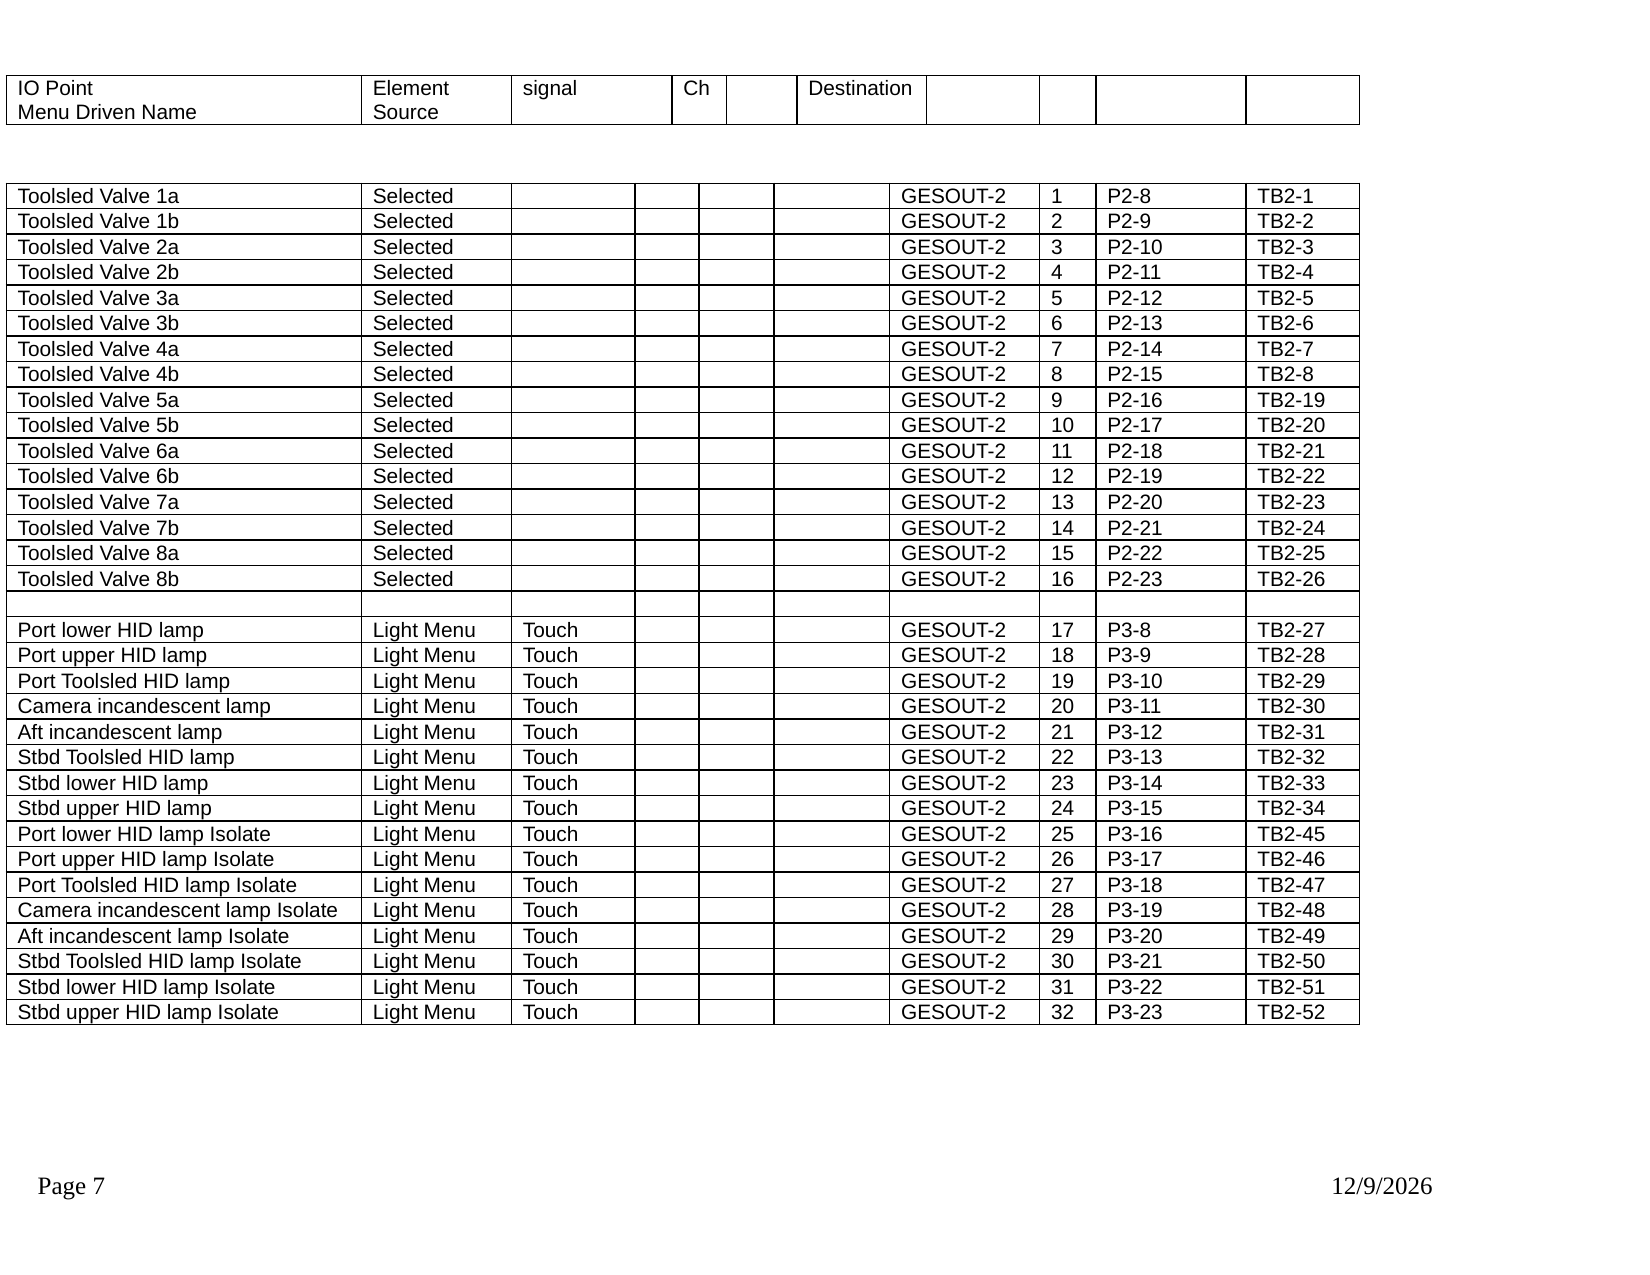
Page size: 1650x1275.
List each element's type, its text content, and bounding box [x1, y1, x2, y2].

table_cell Touch [512, 617, 634, 641]
table_cell GESOUT-2 [890, 771, 1039, 794]
table_cell [362, 592, 511, 616]
table_cell [775, 796, 889, 820]
table_cell 4 [1040, 260, 1095, 284]
table_cell GESOUT-2 [890, 541, 1039, 565]
table_cell Stbd Toolsled HID lamp Isolate [7, 949, 361, 973]
table_cell [636, 209, 698, 233]
table_cell Touch [512, 668, 634, 692]
table_cell TB2-32 [1247, 745, 1359, 769]
table_cell [636, 847, 698, 871]
table_cell GESOUT-2 [890, 464, 1039, 488]
table_header [700, 184, 773, 207]
table_cell Touch [512, 898, 634, 922]
table_cell TB2-19 [1247, 388, 1359, 412]
table_cell [775, 592, 889, 616]
table_cell P3-12 [1097, 720, 1245, 743]
table_cell [700, 822, 773, 846]
table_cell TB2-52 [1247, 1000, 1359, 1024]
table_cell Toolsled Valve 5a [7, 388, 361, 412]
table_cell [775, 541, 889, 565]
table_cell [775, 490, 889, 514]
table_cell Stbd upper HID lamp Isolate [7, 1000, 361, 1024]
table_cell Light Menu [362, 643, 511, 667]
table_cell [700, 949, 773, 973]
table_cell 17 [1040, 617, 1095, 641]
table_cell GESOUT-2 [890, 949, 1039, 973]
table_cell [775, 235, 889, 258]
table_cell P3-14 [1097, 771, 1245, 794]
table_cell Selected [362, 439, 511, 463]
table_cell [636, 439, 698, 463]
table_cell Touch [512, 771, 634, 794]
table_cell [890, 592, 1039, 616]
table_cell [512, 541, 634, 565]
table_cell Stbd lower HID lamp Isolate [7, 975, 361, 999]
table_cell TB2-47 [1247, 873, 1359, 897]
table_cell GESOUT-2 [890, 1000, 1039, 1024]
table_cell [512, 260, 634, 284]
table_cell TB2-28 [1247, 643, 1359, 667]
table_cell [775, 439, 889, 463]
table_cell P2-12 [1097, 286, 1245, 309]
table_cell Selected [362, 413, 511, 437]
table_cell [700, 362, 773, 386]
table_cell 30 [1040, 949, 1095, 973]
table_cell [775, 566, 889, 590]
table_cell P3-22 [1097, 975, 1245, 999]
table_cell P3-17 [1097, 847, 1245, 871]
table_header [775, 184, 889, 207]
table_cell Light Menu [362, 668, 511, 692]
table_cell GESOUT-2 [890, 515, 1039, 539]
table_cell Stbd lower HID lamp [7, 771, 361, 794]
table_cell [700, 720, 773, 743]
table_cell [775, 694, 889, 718]
table_cell Port upper HID lamp [7, 643, 361, 667]
table_cell [700, 873, 773, 897]
table_cell [636, 975, 698, 999]
table_cell Port Toolsled HID lamp [7, 668, 361, 692]
table_cell GESOUT-2 [890, 209, 1039, 233]
table_cell [700, 260, 773, 284]
table_cell Selected [362, 235, 511, 258]
table_cell [775, 924, 889, 948]
table_cell Aft incandescent lamp Isolate [7, 924, 361, 948]
table_cell P2-20 [1097, 490, 1245, 514]
table_cell P3-10 [1097, 668, 1245, 692]
table_cell GESOUT-2 [890, 311, 1039, 335]
table_cell [636, 617, 698, 641]
table_cell [636, 388, 698, 412]
table_cell GESOUT-2 [890, 413, 1039, 437]
table_cell [636, 873, 698, 897]
table_cell 5 [1040, 286, 1095, 309]
table_cell [775, 286, 889, 309]
table_cell TB2-4 [1247, 260, 1359, 284]
table_cell [512, 388, 634, 412]
table_cell Touch [512, 924, 634, 948]
table_cell [775, 847, 889, 871]
table_cell P2-21 [1097, 515, 1245, 539]
table_cell Touch [512, 796, 634, 820]
table_cell Light Menu [362, 822, 511, 846]
table_cell GESOUT-2 [890, 362, 1039, 386]
table_cell [775, 464, 889, 488]
table_cell [775, 209, 889, 233]
table_cell P2-15 [1097, 362, 1245, 386]
table_cell [700, 975, 773, 999]
table_cell GESOUT-2 [890, 490, 1039, 514]
table_cell [636, 796, 698, 820]
table_cell TB2-48 [1247, 898, 1359, 922]
table_cell [700, 745, 773, 769]
table_cell P2-11 [1097, 260, 1245, 284]
table_cell [636, 668, 698, 692]
table_cell Selected [362, 490, 511, 514]
table_cell GESOUT-2 [890, 388, 1039, 412]
table_cell [512, 235, 634, 258]
table_header GESOUT-2 [890, 184, 1039, 207]
table_cell TB2-34 [1247, 796, 1359, 820]
table_cell Selected [362, 260, 511, 284]
table_cell [636, 337, 698, 361]
table_cell Light Menu [362, 873, 511, 897]
table_cell Camera incandescent lamp Isolate [7, 898, 361, 922]
table_cell Toolsled Valve 2b [7, 260, 361, 284]
table_cell [775, 745, 889, 769]
table_cell Toolsled Valve 7a [7, 490, 361, 514]
table_cell [512, 592, 634, 616]
table_cell [700, 796, 773, 820]
table_cell [512, 413, 634, 437]
table_header [636, 184, 698, 207]
table_cell [636, 413, 698, 437]
table_cell P3-9 [1097, 643, 1245, 667]
table_cell TB2-23 [1247, 490, 1359, 514]
table_cell P2-23 [1097, 566, 1245, 590]
table_cell TB2-26 [1247, 566, 1359, 590]
table_cell [512, 337, 634, 361]
table_cell 13 [1040, 490, 1095, 514]
table_cell Toolsled Valve 6a [7, 439, 361, 463]
table_cell GESOUT-2 [890, 720, 1039, 743]
table_cell TB2-30 [1247, 694, 1359, 718]
table_cell [636, 822, 698, 846]
table_cell Touch [512, 975, 634, 999]
table_cell 19 [1040, 668, 1095, 692]
table_cell GESOUT-2 [890, 617, 1039, 641]
table_cell P2-10 [1097, 235, 1245, 258]
table_cell Touch [512, 873, 634, 897]
table_cell 9 [1040, 388, 1095, 412]
table_cell [700, 235, 773, 258]
table_cell [700, 209, 773, 233]
table_header Toolsled Valve 1a [7, 184, 361, 207]
table_cell [775, 720, 889, 743]
table_cell 23 [1040, 771, 1095, 794]
table_cell P3-11 [1097, 694, 1245, 718]
table_cell TB2-2 [1247, 209, 1359, 233]
table_cell [636, 464, 698, 488]
table_cell [700, 439, 773, 463]
table_cell Light Menu [362, 796, 511, 820]
table_cell Light Menu [362, 924, 511, 948]
table_cell Selected [362, 337, 511, 361]
table_cell Touch [512, 949, 634, 973]
table_cell [512, 515, 634, 539]
table_cell TB2-21 [1247, 439, 1359, 463]
table_cell [775, 668, 889, 692]
table_cell [512, 566, 634, 590]
table_cell 21 [1040, 720, 1095, 743]
table_cell TB2-5 [1247, 286, 1359, 309]
table_cell Light Menu [362, 617, 511, 641]
table_cell Camera incandescent lamp [7, 694, 361, 718]
table_cell P2-13 [1097, 311, 1245, 335]
table_cell [775, 311, 889, 335]
table_cell Aft incandescent lamp [7, 720, 361, 743]
table_cell GESOUT-2 [890, 745, 1039, 769]
table_cell Selected [362, 541, 511, 565]
table_cell [700, 337, 773, 361]
table_cell [1097, 592, 1245, 616]
table_cell [7, 592, 361, 616]
table_cell P3-15 [1097, 796, 1245, 820]
table_cell Selected [362, 362, 511, 386]
table_cell [700, 771, 773, 794]
table_cell GESOUT-2 [890, 439, 1039, 463]
table_cell [636, 771, 698, 794]
table_cell P2-17 [1097, 413, 1245, 437]
table_cell GESOUT-2 [890, 643, 1039, 667]
table_cell [636, 566, 698, 590]
table_cell [636, 286, 698, 309]
table_cell 29 [1040, 924, 1095, 948]
table_cell P3-19 [1097, 898, 1245, 922]
table_cell TB2-46 [1247, 847, 1359, 871]
table_cell [700, 847, 773, 871]
table_cell Touch [512, 643, 634, 667]
table_cell Touch [512, 847, 634, 871]
table_cell [636, 362, 698, 386]
table_cell Selected [362, 464, 511, 488]
table_cell Toolsled Valve 5b [7, 413, 361, 437]
table_cell GESOUT-2 [890, 898, 1039, 922]
table_cell 32 [1040, 1000, 1095, 1024]
table_cell P2-16 [1097, 388, 1245, 412]
table_cell Toolsled Valve 8b [7, 566, 361, 590]
table_cell TB2-45 [1247, 822, 1359, 846]
table_header P2-8 [1097, 184, 1245, 207]
table_cell [775, 413, 889, 437]
table_cell [775, 771, 889, 794]
table_cell Selected [362, 515, 511, 539]
table_cell GESOUT-2 [890, 286, 1039, 309]
table_cell [700, 668, 773, 692]
table_cell 25 [1040, 822, 1095, 846]
table_cell [775, 337, 889, 361]
table_cell Selected [362, 209, 511, 233]
table_cell [512, 464, 634, 488]
table_cell 12 [1040, 464, 1095, 488]
table_cell [700, 286, 773, 309]
table_cell [700, 311, 773, 335]
table_cell [512, 490, 634, 514]
table_cell Touch [512, 720, 634, 743]
table_header TB2-1 [1247, 184, 1359, 207]
table_cell Port lower HID lamp Isolate [7, 822, 361, 846]
table_cell [512, 362, 634, 386]
table_cell Light Menu [362, 745, 511, 769]
table_cell P2-19 [1097, 464, 1245, 488]
table_cell P3-18 [1097, 873, 1245, 897]
table_cell TB2-31 [1247, 720, 1359, 743]
table_cell Port Toolsled HID lamp Isolate [7, 873, 361, 897]
table_cell [775, 822, 889, 846]
table_cell TB2-7 [1247, 337, 1359, 361]
table_cell GESOUT-2 [890, 847, 1039, 871]
table_cell TB2-20 [1247, 413, 1359, 437]
table_cell Port lower HID lamp [7, 617, 361, 641]
table_cell 11 [1040, 439, 1095, 463]
table_cell 16 [1040, 566, 1095, 590]
table_cell GESOUT-2 [890, 822, 1039, 846]
table_cell 31 [1040, 975, 1095, 999]
table_cell 14 [1040, 515, 1095, 539]
table_cell GESOUT-2 [890, 694, 1039, 718]
table_cell 28 [1040, 898, 1095, 922]
table_cell [700, 617, 773, 641]
table_cell Toolsled Valve 4b [7, 362, 361, 386]
table_cell [700, 464, 773, 488]
table_cell Toolsled Valve 7b [7, 515, 361, 539]
table_cell [636, 260, 698, 284]
table_cell TB2-22 [1247, 464, 1359, 488]
table_cell Light Menu [362, 771, 511, 794]
table_cell [636, 490, 698, 514]
table_cell P2-9 [1097, 209, 1245, 233]
table_cell [775, 643, 889, 667]
table_cell Touch [512, 745, 634, 769]
table_cell 18 [1040, 643, 1095, 667]
table_cell [775, 388, 889, 412]
table_cell P3-20 [1097, 924, 1245, 948]
table_cell P2-14 [1097, 337, 1245, 361]
table_cell 27 [1040, 873, 1095, 897]
table_cell Selected [362, 311, 511, 335]
table_cell Light Menu [362, 1000, 511, 1024]
table_cell Selected [362, 388, 511, 412]
table_cell Light Menu [362, 898, 511, 922]
table_cell Toolsled Valve 1b [7, 209, 361, 233]
table_cell GESOUT-2 [890, 924, 1039, 948]
table_cell P3-23 [1097, 1000, 1245, 1024]
table_cell TB2-6 [1247, 311, 1359, 335]
table_cell 20 [1040, 694, 1095, 718]
table_cell P3-13 [1097, 745, 1245, 769]
table_cell [700, 924, 773, 948]
table_cell [700, 566, 773, 590]
table_cell [1247, 592, 1359, 616]
table_cell 6 [1040, 311, 1095, 335]
table_cell [636, 592, 698, 616]
table_cell [636, 949, 698, 973]
table_cell GESOUT-2 [890, 668, 1039, 692]
table_cell Toolsled Valve 6b [7, 464, 361, 488]
table_cell [700, 898, 773, 922]
table_cell TB2-51 [1247, 975, 1359, 999]
table_cell [700, 694, 773, 718]
table_cell Port upper HID lamp Isolate [7, 847, 361, 871]
table_cell TB2-29 [1247, 668, 1359, 692]
table_cell [775, 515, 889, 539]
table_cell [636, 694, 698, 718]
table_cell P3-8 [1097, 617, 1245, 641]
table_cell TB2-33 [1247, 771, 1359, 794]
table_cell Toolsled Valve 2a [7, 235, 361, 258]
table_cell [636, 311, 698, 335]
table_cell [636, 898, 698, 922]
table_cell [512, 311, 634, 335]
table_cell P3-21 [1097, 949, 1245, 973]
table_cell TB2-25 [1247, 541, 1359, 565]
table_cell GESOUT-2 [890, 975, 1039, 999]
table_cell 7 [1040, 337, 1095, 361]
table_cell [775, 260, 889, 284]
table_cell [775, 617, 889, 641]
table_cell [775, 898, 889, 922]
table_cell Toolsled Valve 8a [7, 541, 361, 565]
table_cell [636, 1000, 698, 1024]
table_cell [512, 209, 634, 233]
table_cell [1040, 592, 1095, 616]
table_cell Light Menu [362, 949, 511, 973]
table_cell Stbd Toolsled HID lamp [7, 745, 361, 769]
table_cell [636, 643, 698, 667]
table_cell Selected [362, 566, 511, 590]
table_cell Light Menu [362, 720, 511, 743]
table_header [512, 184, 634, 207]
table_cell [775, 975, 889, 999]
table_cell [775, 1000, 889, 1024]
table_cell P3-16 [1097, 822, 1245, 846]
table_cell Light Menu [362, 694, 511, 718]
table_cell TB2-8 [1247, 362, 1359, 386]
table_cell Light Menu [362, 847, 511, 871]
table_cell 24 [1040, 796, 1095, 820]
table_cell [700, 413, 773, 437]
table_cell 2 [1040, 209, 1095, 233]
table_cell TB2-3 [1247, 235, 1359, 258]
table_header Selected [362, 184, 511, 207]
table_cell [775, 873, 889, 897]
table_cell [636, 541, 698, 565]
table_cell Touch [512, 694, 634, 718]
table_cell [700, 388, 773, 412]
table_cell Toolsled Valve 3a [7, 286, 361, 309]
table_cell GESOUT-2 [890, 873, 1039, 897]
table_cell TB2-49 [1247, 924, 1359, 948]
table_cell GESOUT-2 [890, 566, 1039, 590]
table_cell 26 [1040, 847, 1095, 871]
table_cell [700, 643, 773, 667]
table_cell [636, 745, 698, 769]
table_cell Selected [362, 286, 511, 309]
table_cell [512, 286, 634, 309]
table_cell [700, 1000, 773, 1024]
table_cell GESOUT-2 [890, 260, 1039, 284]
table_cell GESOUT-2 [890, 796, 1039, 820]
table_header 1 [1040, 184, 1095, 207]
table_cell TB2-27 [1247, 617, 1359, 641]
table_cell TB2-50 [1247, 949, 1359, 973]
table_cell [700, 592, 773, 616]
table_cell [700, 541, 773, 565]
table_cell P2-18 [1097, 439, 1245, 463]
table_cell [636, 515, 698, 539]
table_cell [636, 924, 698, 948]
table_cell P2-22 [1097, 541, 1245, 565]
table_cell GESOUT-2 [890, 235, 1039, 258]
table_cell [700, 490, 773, 514]
table_cell Toolsled Valve 3b [7, 311, 361, 335]
table_cell Toolsled Valve 4a [7, 337, 361, 361]
table_cell Touch [512, 1000, 634, 1024]
table_cell Light Menu [362, 975, 511, 999]
table_cell [700, 515, 773, 539]
table_cell [636, 720, 698, 743]
table_cell 10 [1040, 413, 1095, 437]
table_cell GESOUT-2 [890, 337, 1039, 361]
table_cell 15 [1040, 541, 1095, 565]
table_cell 3 [1040, 235, 1095, 258]
table_cell [775, 362, 889, 386]
table_cell Stbd upper HID lamp [7, 796, 361, 820]
table_cell TB2-24 [1247, 515, 1359, 539]
table_cell 22 [1040, 745, 1095, 769]
table_cell [775, 949, 889, 973]
table_cell [512, 439, 634, 463]
table_cell Touch [512, 822, 634, 846]
table_cell 8 [1040, 362, 1095, 386]
table_cell [636, 235, 698, 258]
